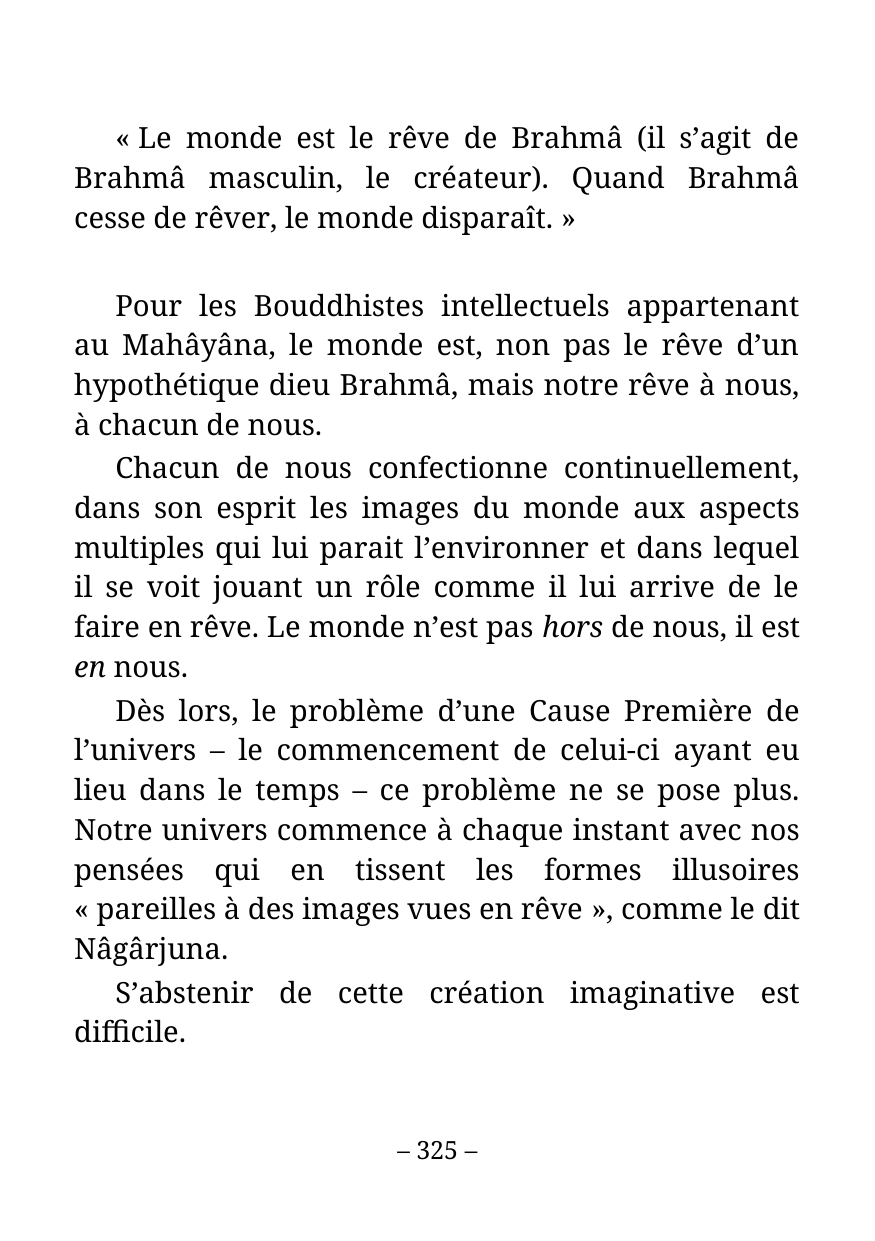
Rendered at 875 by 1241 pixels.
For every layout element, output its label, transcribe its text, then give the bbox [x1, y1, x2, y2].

text Dès lors, le problème d’une Cause Première de l’univers – le commencement de celui-ci ayant eu lieu dans le temps – ce problème ne se pose plus. Notre univers commence à chaque instant avec nos pensées qui en tissent les formes illusoires « pareilles à des images vues en rêve », comme le dit Nâgârjuna. [74, 690, 800, 968]
text « Le monde est le rêve de Brahmâ (il s’agit de Brahmâ masculin, le créateur). Quand Brahmâ cesse de rêver, le monde disparaît. » [74, 118, 800, 237]
text S’abstenir de cette création imaginative est difficile. [74, 972, 800, 1051]
text Chacun de nous confectionne continuellement, dans son esprit les images du monde aux aspects multiples qui lui parait l’environner et dans lequel il se voit jouant un rôle comme il lui arrive de le faire en rêve. Le monde n’est pas hors de nous, il est en nous. [74, 448, 800, 686]
text Pour les Bouddhistes intellectuels appartenant au Mahâyâna, le monde est, non pas le rêve d’un hypothétique dieu Brahmâ, mais notre rêve à nous, à chacun de nous. [74, 285, 800, 443]
